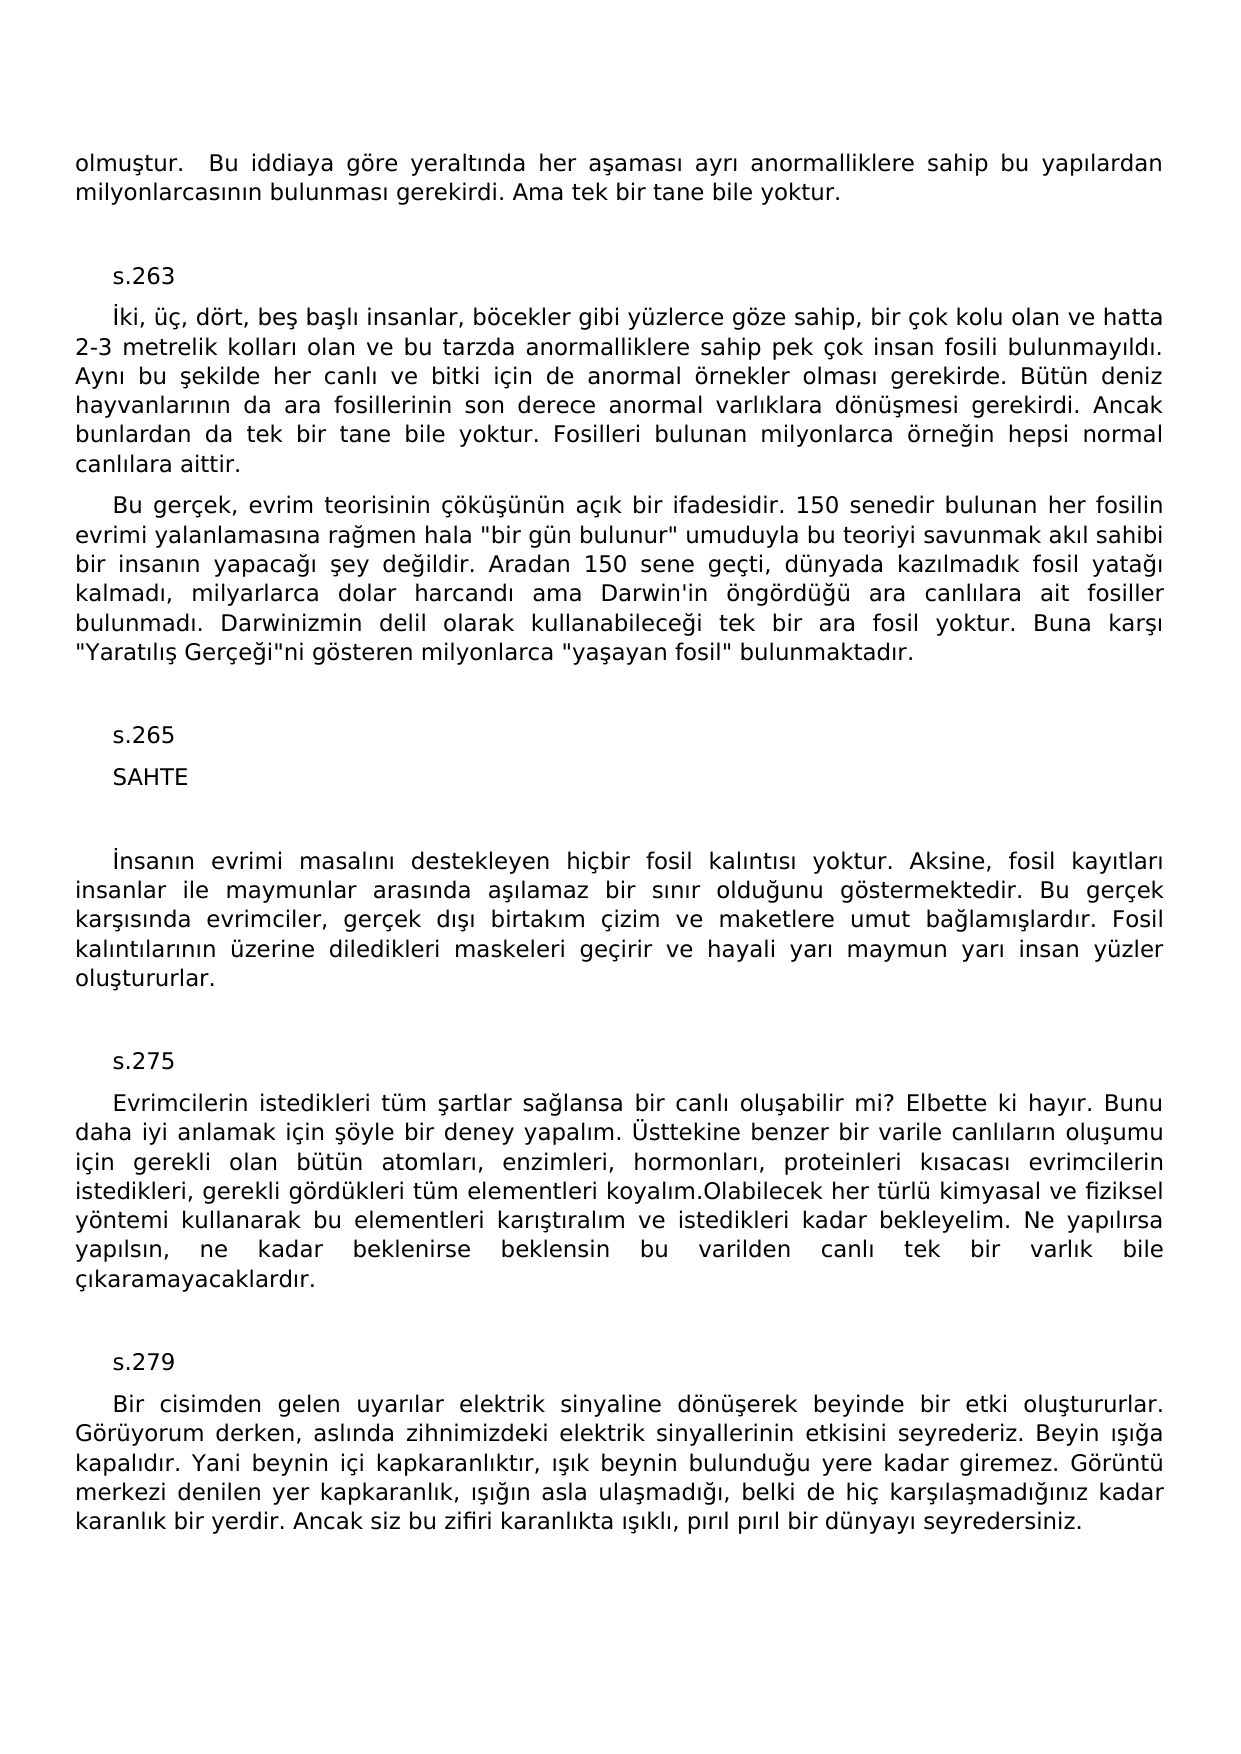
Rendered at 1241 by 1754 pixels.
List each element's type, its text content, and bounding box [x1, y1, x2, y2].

text olmuştur. Bu iddiaya göre yeraltında her aşaması ayrı anormalliklere sahip bu yapılardan milyonlarcasının bulunması gerekirdi. Ama tek bir tane bile yoktur. [75, 150, 1165, 206]
text s.275 [75, 1048, 1165, 1075]
text Evrimcilerin istedikleri tüm şartlar sağlansa bir canlı oluşabilir mi? Elbette ki hayır. Bunu daha iyi anlamak için şöyle bir deney yapalım. Üsttekine benzer bir varile canlıların oluşumu için gerekli olan bütün atomları, enzimleri, hormonları, proteinleri kısacası evrimcilerin istedikleri, gerekli gördükleri tüm elementleri koyalım.Olabilecek her türlü kimyasal ve fiziksel yöntemi kullanarak bu elementleri karıştıralım ve istedikleri kadar bekleyelim. Ne yapılırsa yapılsın, ne kadar beklenirse beklensin bu varilden canlı tek bir varlık bile çıkaramayacaklardır. [75, 1090, 1165, 1293]
text s.279 [75, 1349, 1165, 1376]
text SAHTE [75, 764, 1165, 791]
text İnsanın evrimi masalını destekleyen hiçbir fosil kalıntısı yoktur. Aksine, fosil kayıtları insanlar ile maymunlar arasında aşılamaz bir sınır olduğunu göstermektedir. Bu gerçek karşısında evrimciler, gerçek dışı birtakım çizim ve maketlere umut bağlamışlardır. Fosil kalıntılarının üzerine diledikleri maskeleri geçirir ve hayali yarı maymun yarı insan yüzler oluştururlar. [75, 848, 1165, 992]
text s.263 [75, 263, 1165, 289]
text İki, üç, dört, beş başlı insanlar, böcekler gibi yüzlerce göze sahip, bir çok kolu olan ve hatta 2-3 metrelik kolları olan ve bu tarzda anormalliklere sahip pek çok insan fosili bulunmayıldı. Aynı bu şekilde her canlı ve bitki için de anormal örnekler olması gerekirde. Bütün deniz hayvanlarının da ara fosillerinin son derece anormal varlıklara dönüşmesi gerekirdi. Ancak bunlardan da tek bir tane bile yoktur. Fosilleri bulunan milyonlarca örneğin hepsi normal canlılara aittir. [75, 304, 1165, 478]
text s.265 [75, 723, 1165, 749]
text Bu gerçek, evrim teorisinin çöküşünün açık bir ifadesidir. 150 senedir bulunan her fosilin evrimi yalanlamasına rağmen hala "bir gün bulunur" umuduyla bu teoriyi savunmak akıl sahibi bir insanın yapacağı şey değildir. Aradan 150 sene geçti, dünyada kazılmadık fosil yatağı kalmadı, milyarlarca dolar harcandı ama Darwin'in öngördüğü ara canlılara ait fosiller bulunmadı. Darwinizmin delil olarak kullanabileceği tek bir ara fosil yoktur. Buna karşı "Yaratılış Gerçeği"ni gösteren milyonlarca "yaşayan fosil" bulunmaktadır. [75, 493, 1165, 666]
text Bir cisimden gelen uyarılar elektrik sinyaline dönüşerek beyinde bir etki oluştururlar. Görüyorum derken, aslında zihnimizdeki elektrik sinyallerinin etkisini seyrederiz. Beyin ışığa kapalıdır. Yani beynin içi kapkaranlıktır, ışık beynin bulunduğu yere kadar giremez. Görüntü merkezi denilen yer kapkaranlık, ışığın asla ulaşmadığı, belki de hiç karşılaşmadığınız kadar karanlık bir yerdir. Ancak siz bu zifiri karanlıkta ışıklı, pırıl pırıl bir dünyayı seyredersiniz. [75, 1391, 1165, 1535]
